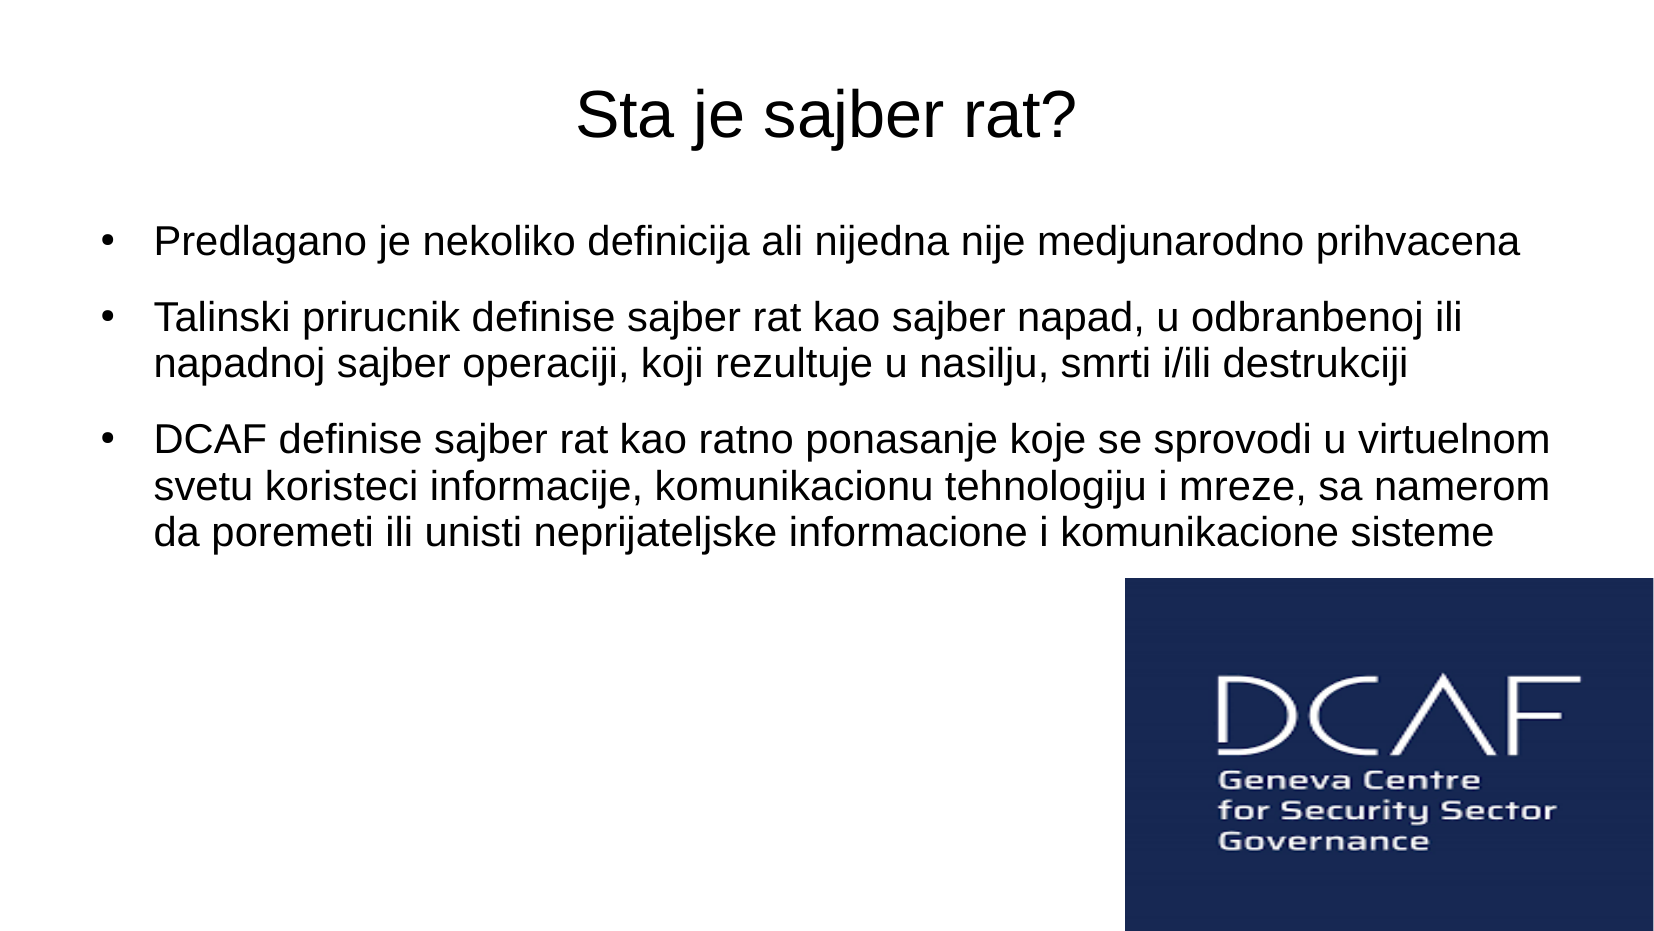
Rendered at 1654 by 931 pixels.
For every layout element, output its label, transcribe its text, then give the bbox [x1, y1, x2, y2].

list Predlagano je nekoliko definicija ali nijedna nije medjunarodno prihvacena Talinski prirucnik definise sajber rat kao sajber napad, u odbranbenoj ili napadnoj sajber operaciji, koji rezultuje u nasilju, smrti i/ili destrukciji DCAF definise sajber rat kao ratno ponasanje koje se sprovodi u virtuelnom svetu koristeci informacije, komunikacionu tehnologiju i mreze, sa namerom da poremeti ili unisti neprijateljske informacione i komunikacione sisteme [82, 217, 1571, 758]
picture [1125, 578, 1654, 931]
title Sta je sajber rat? [82, 37, 1571, 193]
